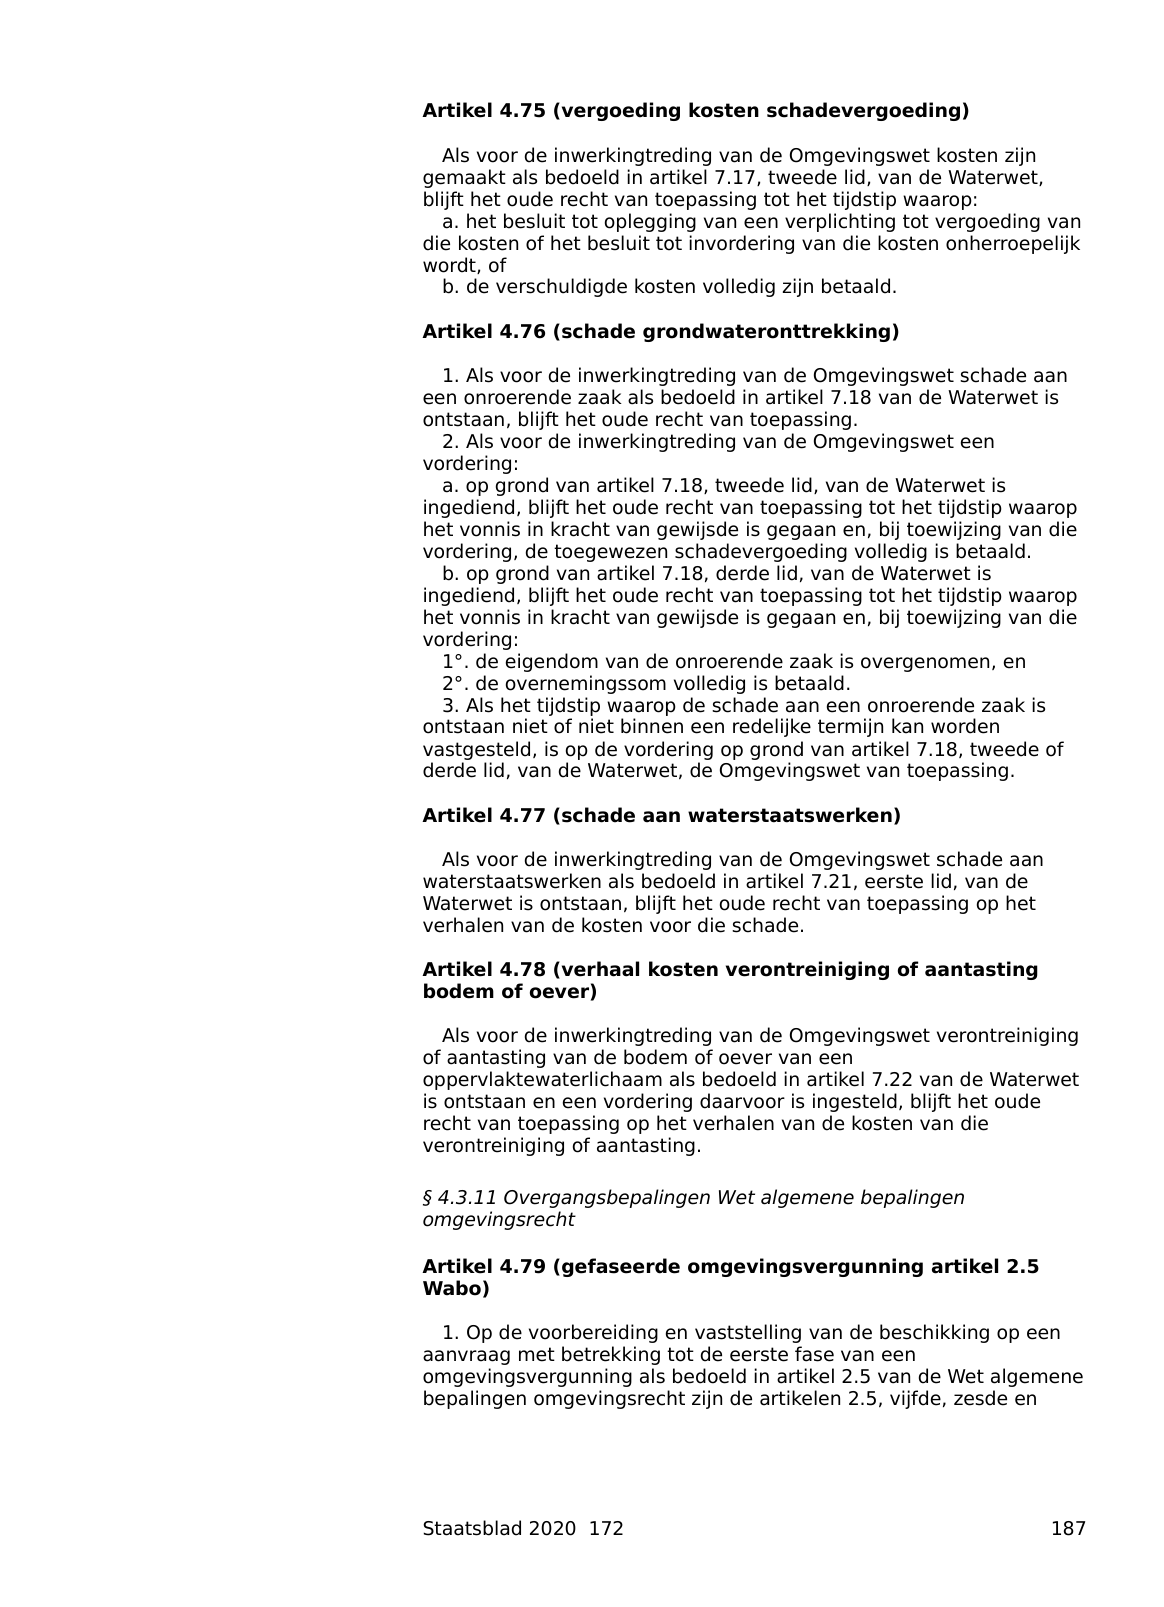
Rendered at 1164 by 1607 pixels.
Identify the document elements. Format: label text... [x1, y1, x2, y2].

text 1°. de eigendom van de onroerende zaak is overgenomen, en [422, 651, 1087, 672]
text a. het besluit tot oplegging van een verplichting tot vergoeding van die kosten of het besluit tot invordering van die kosten onherroepelijk wordt, of [422, 211, 1087, 276]
subtitle Artikel 4.79 (gefaseerde omgevingsvergunning artikel 2.5 Wabo) [422, 1256, 1087, 1300]
text Als voor de inwerkingtreding van de Omgevingswet schade aan waterstaatswerken als bedoeld in artikel 7.21, eerste lid, van de Waterwet is ontstaan, blijft het oude recht van toepassing op het verhalen van de kosten voor die schade. [422, 849, 1087, 937]
text Als voor de inwerkingtreding van de Omgevingswet kosten zijn gemaakt als bedoeld in artikel 7.17, tweede lid, van de Waterwet, blijft het oude recht van toepassing tot het tijdstip waarop: [422, 144, 1087, 211]
text b. op grond van artikel 7.18, derde lid, van de Waterwet is ingediend, blijft het oude recht van toepassing tot het tijdstip waarop het vonnis in kracht van gewijsde is gegaan en, bij toewijzing van die vordering: [422, 563, 1087, 651]
subtitle § 4.3.11 Overgangsbepalingen Wet algemene bepalingen omgevingsrecht [422, 1187, 1087, 1231]
text 1. Op de voorbereiding en vaststelling van de beschikking op een aanvraag met betrekking tot de eerste fase van een omgevingsvergunning als bedoeld in artikel 2.5 van de Wet algemene bepalingen omgevingsrecht zijn de artikelen 2.5, vijfde, zesde en [422, 1322, 1087, 1410]
text Als voor de inwerkingtreding van de Omgevingswet verontreiniging of aantasting van de bodem of oever van een oppervlaktewaterlichaam als bedoeld in artikel 7.22 van de Waterwet is ontstaan en een vordering daarvoor is ingesteld, blijft het oude recht van toepassing op het verhalen van de kosten van die verontreiniging of aantasting. [422, 1025, 1087, 1157]
subtitle Artikel 4.75 (vergoeding kosten schadevergoeding) [422, 100, 1087, 122]
subtitle Artikel 4.77 (schade aan waterstaatswerken) [422, 804, 1087, 827]
text a. op grond van artikel 7.18, tweede lid, van de Waterwet is ingediend, blijft het oude recht van toepassing tot het tijdstip waarop het vonnis in kracht van gewijsde is gegaan en, bij toewijzing van die vordering, de toegewezen schadevergoeding volledig is betaald. [422, 475, 1087, 563]
text 3. Als het tijdstip waarop de schade aan een onroerende zaak is ontstaan niet of niet binnen een redelijke termijn kan worden vastgesteld, is op de vordering op grond van artikel 7.18, tweede of derde lid, van de Waterwet, de Omgevingswet van toepassing. [422, 694, 1087, 782]
subtitle Artikel 4.76 (schade grondwateronttrekking) [422, 321, 1087, 343]
text b. de verschuldigde kosten volledig zijn betaald. [422, 276, 1087, 298]
text 2°. de overnemingssom volledig is betaald. [422, 672, 1087, 694]
text 1. Als voor de inwerkingtreding van de Omgevingswet schade aan een onroerende zaak als bedoeld in artikel 7.18 van de Waterwet is ontstaan, blijft het oude recht van toepassing. [422, 365, 1087, 431]
text 2. Als voor de inwerkingtreding van de Omgevingswet een vordering: [422, 431, 1087, 475]
subtitle Artikel 4.78 (verhaal kosten verontreiniging of aantasting bodem of oever) [422, 959, 1087, 1003]
